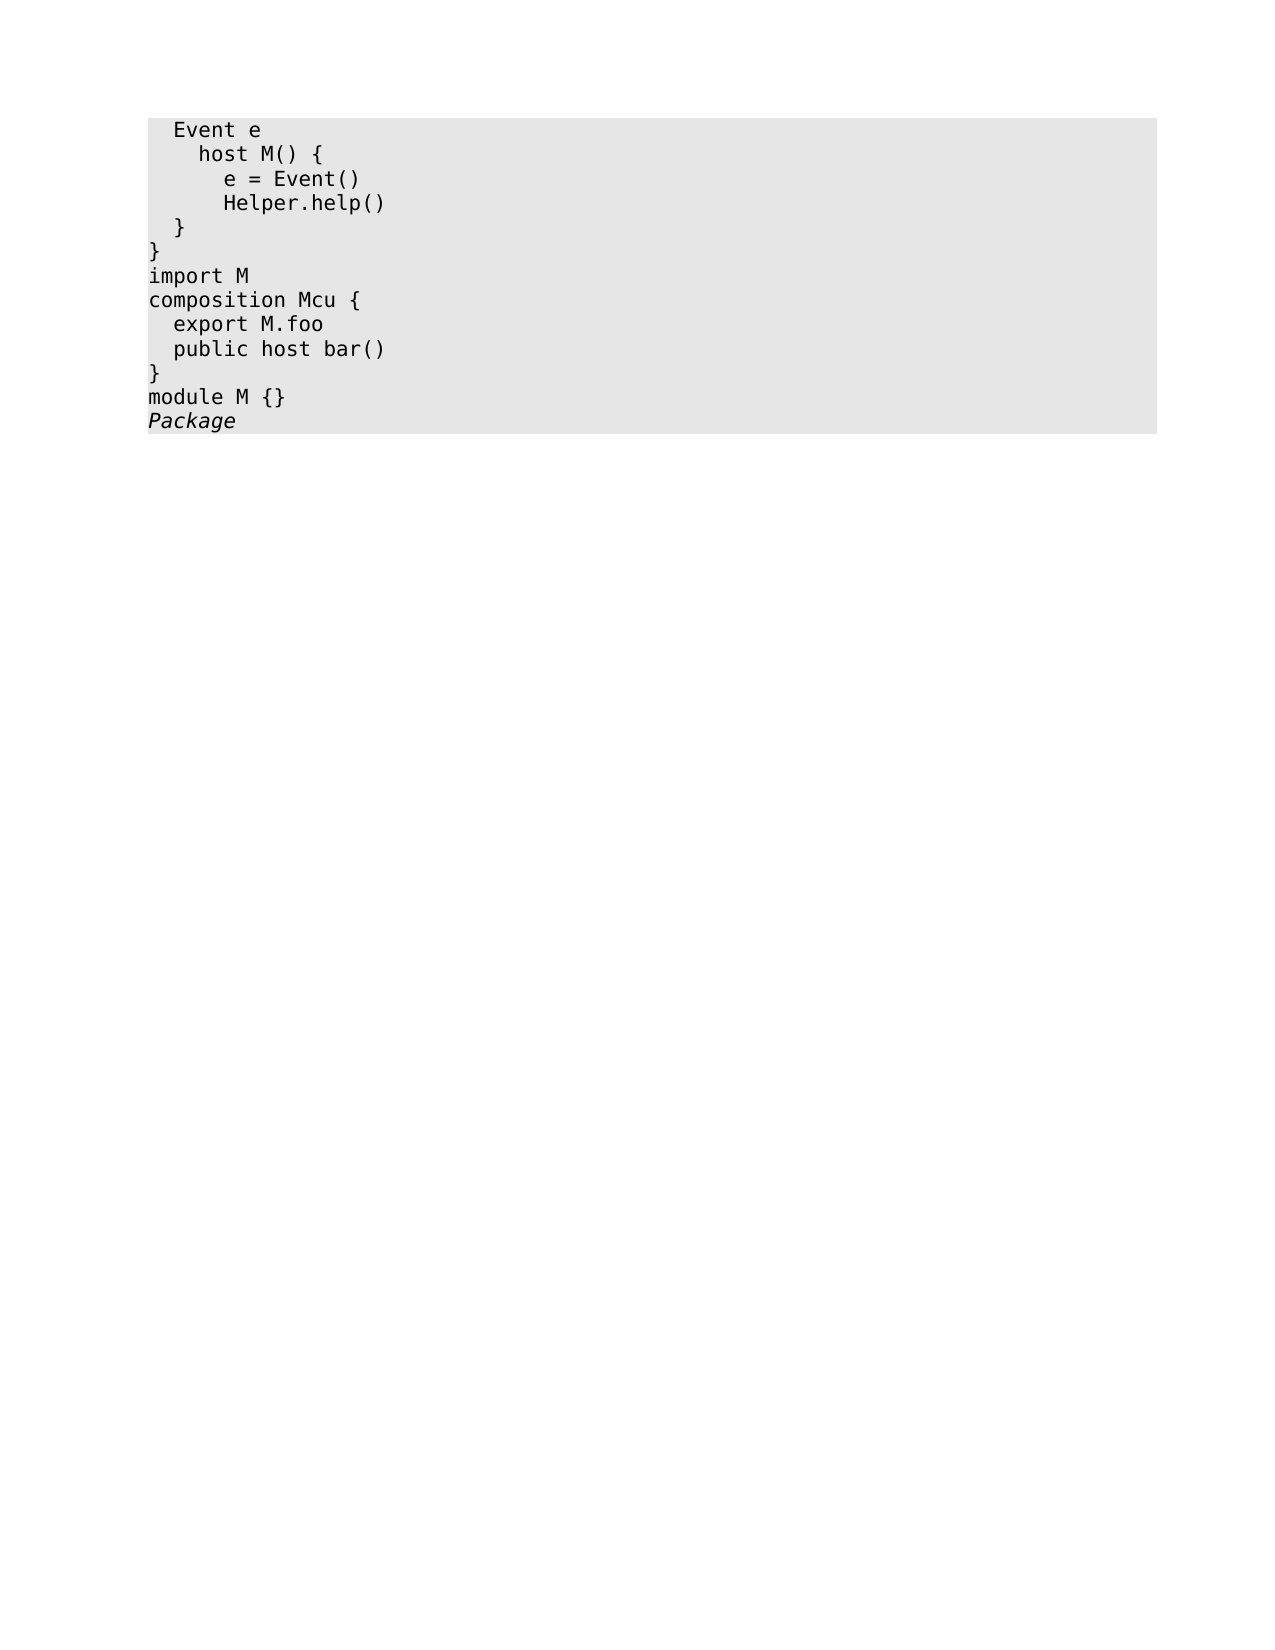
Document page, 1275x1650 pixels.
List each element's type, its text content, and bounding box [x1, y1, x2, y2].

text } [148, 361, 1157, 385]
text composition Mcu { [148, 288, 1157, 312]
text Package [148, 409, 1157, 434]
text e = Event() [148, 167, 1157, 191]
text module M {} [148, 385, 1157, 409]
text public host bar() [148, 337, 1157, 361]
text } [148, 215, 1157, 239]
text } [148, 239, 1157, 264]
text host M() { [148, 142, 1157, 167]
text export M.foo [148, 312, 1157, 337]
text Helper.help() [148, 191, 1157, 215]
text Event e [148, 118, 1157, 142]
text import M [148, 264, 1157, 288]
